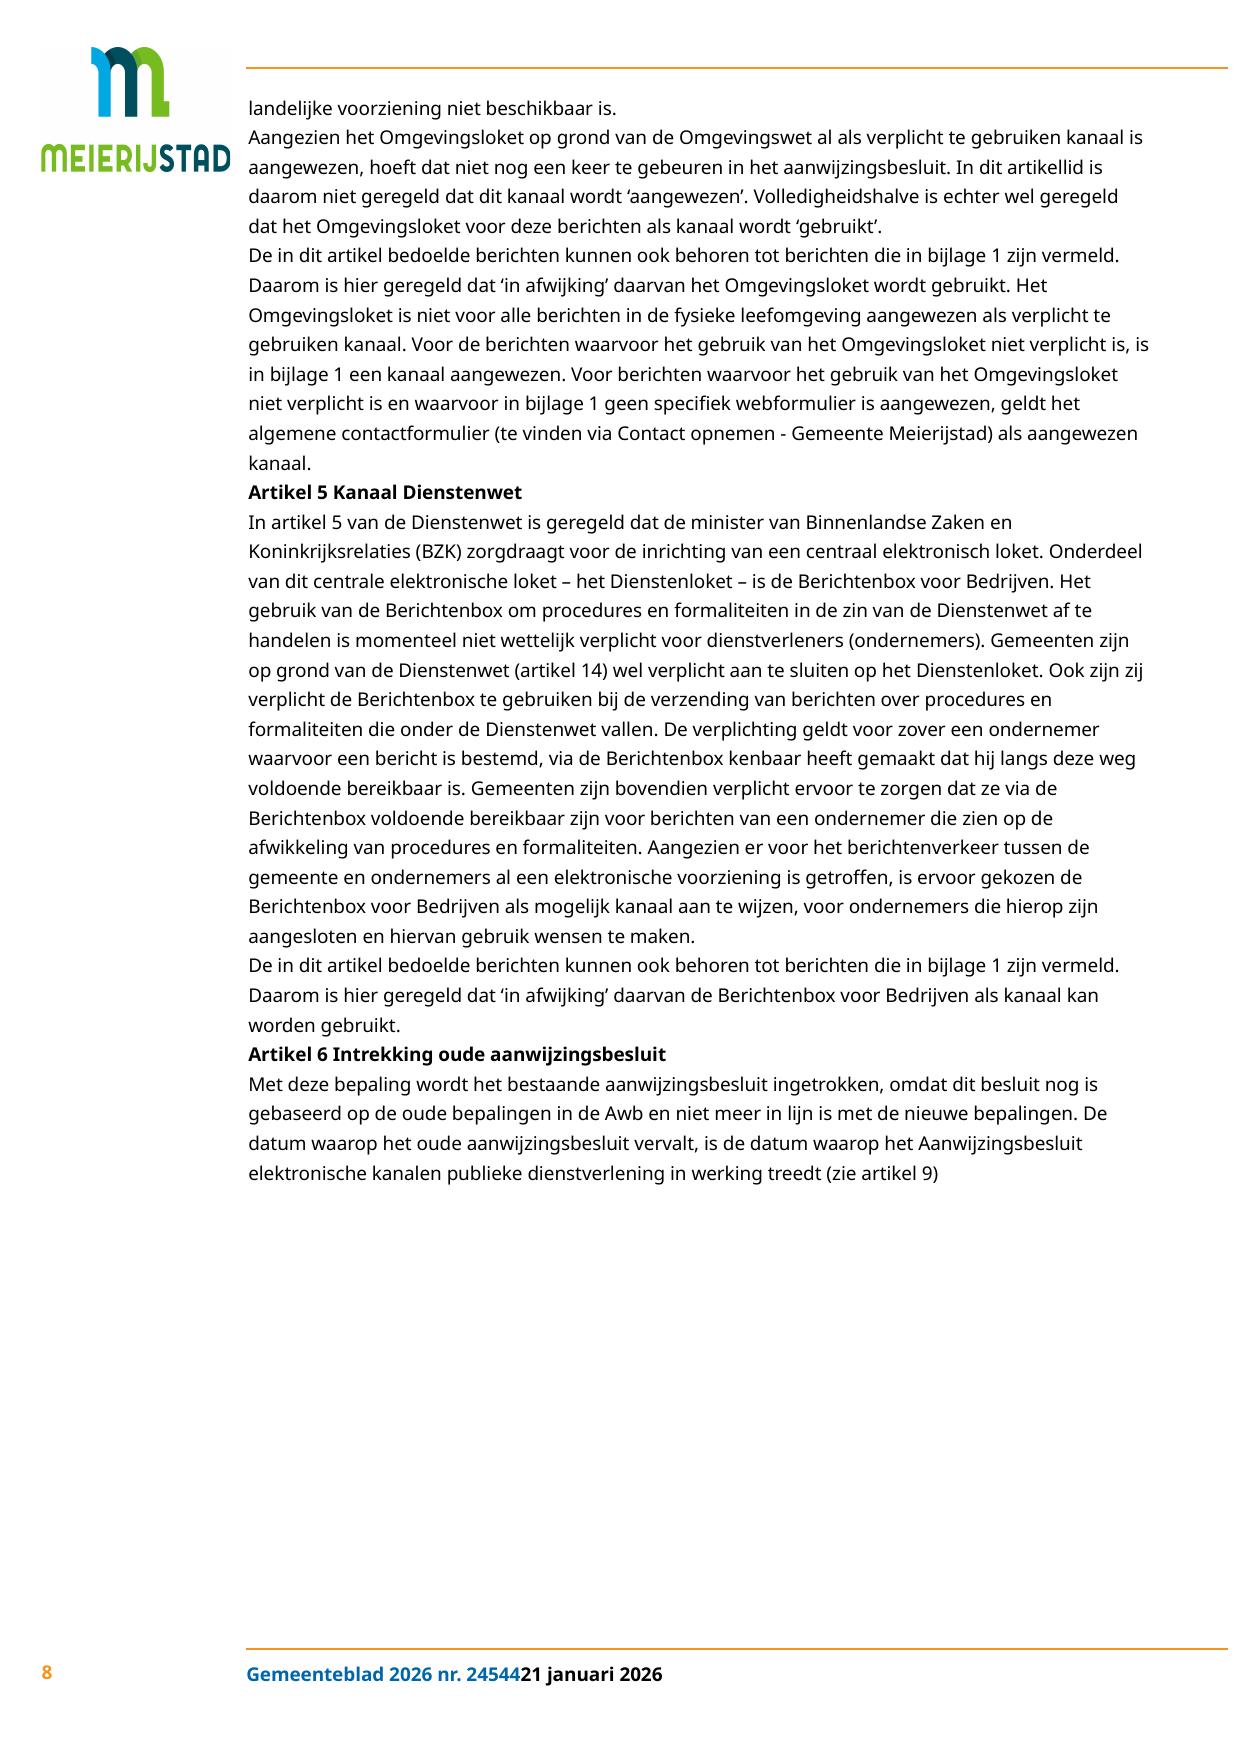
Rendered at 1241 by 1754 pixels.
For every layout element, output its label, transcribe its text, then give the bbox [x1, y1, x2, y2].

text Artikel 6 Intrekking oude aanwijzingsbesluit [248, 1041, 1152, 1067]
text Aangezien het Omgevingsloket op grond van de Omgevingswet al als verplicht te gebruiken kanaal is aangewezen, hoeft dat niet nog een keer te gebeuren in het aanwijzingsbesluit. In dit artikellid is daarom niet geregeld dat dit kanaal wordt ‘aangewezen’. Volledigheidshalve is echter wel geregeld dat het Omgevingsloket voor deze berichten als kanaal wordt ‘gebruikt’. [248, 124, 1152, 239]
text De in dit artikel bedoelde berichten kunnen ook behoren tot berichten die in bijlage 1 zijn vermeld. Daarom is hier geregeld dat ‘in afwijking’ daarvan het Omgevingsloket wordt gebruikt. Het Omgevingsloket is niet voor alle berichten in de fysieke leefomgeving aangewezen als verplicht te gebruiken kanaal. Voor de berichten waarvoor het gebruik van het Omgevingsloket niet verplicht is, is in bijlage 1 een kanaal aangewezen. Voor berichten waarvoor het gebruik van het Omgevingsloket niet verplicht is en waarvoor in bijlage 1 geen specifiek webformulier is aangewezen, geldt het algemene contactformulier (te vinden via Contact opnemen - Gemeente Meierijstad) als aangewezen kanaal. [248, 243, 1152, 476]
picture [41, 47, 231, 172]
text Met deze bepaling wordt het bestaande aanwijzingsbesluit ingetrokken, omdat dit besluit nog is gebaseerd op de oude bepalingen in de Awb en niet meer in lijn is met de nieuwe bepalingen. De datum waarop het oude aanwijzingsbesluit vervalt, is de datum waarop het Aanwijzingsbesluit elektronische kanalen publieke dienstverlening in werking treedt (zie artikel 9) [248, 1071, 1152, 1186]
text landelijke voorziening niet beschikbaar is. [248, 95, 1152, 121]
text Artikel 5 Kanaal Dienstenwet [248, 479, 1152, 505]
text De in dit artikel bedoelde berichten kunnen ook behoren tot berichten die in bijlage 1 zijn vermeld. Daarom is hier geregeld dat ‘in afwijking’ daarvan de Berichtenbox voor Bedrijven als kanaal kan worden gebruikt. [248, 953, 1152, 1038]
text In artikel 5 van de Dienstenwet is geregeld dat de minister van Binnenlandse Zaken en Koninkrijksrelaties (BZK) zorgdraagt voor de inrichting van een centraal elektronisch loket. Onderdeel van dit centrale elektronische loket – het Dienstenloket – is de Berichtenbox voor Bedrijven. Het gebruik van de Berichtenbox om procedures en formaliteiten in de zin van de Dienstenwet af te handelen is momenteel niet wettelijk verplicht voor dienstverleners (ondernemers). Gemeenten zijn op grond van de Dienstenwet (artikel 14) wel verplicht aan te sluiten op het Dienstenloket. Ook zijn zij verplicht de Berichtenbox te gebruiken bij de verzending van berichten over procedures en formaliteiten die onder de Dienstenwet vallen. De verplichting geldt voor zover een ondernemer waarvoor een bericht is bestemd, via de Berichtenbox kenbaar heeft gemaakt dat hij langs deze weg voldoende bereikbaar is. Gemeenten zijn bovendien verplicht ervoor te zorgen dat ze via de Berichtenbox voldoende bereikbaar zijn voor berichten van een ondernemer die zien op de afwikkeling van procedures en formaliteiten. Aangezien er voor het berichtenverkeer tussen de gemeente en ondernemers al een elektronische voorziening is getroffen, is ervoor gekozen de Berichtenbox voor Bedrijven als mogelijk kanaal aan te wijzen, voor ondernemers die hierop zijn aangesloten en hiervan gebruik wensen te maken. [248, 509, 1152, 949]
